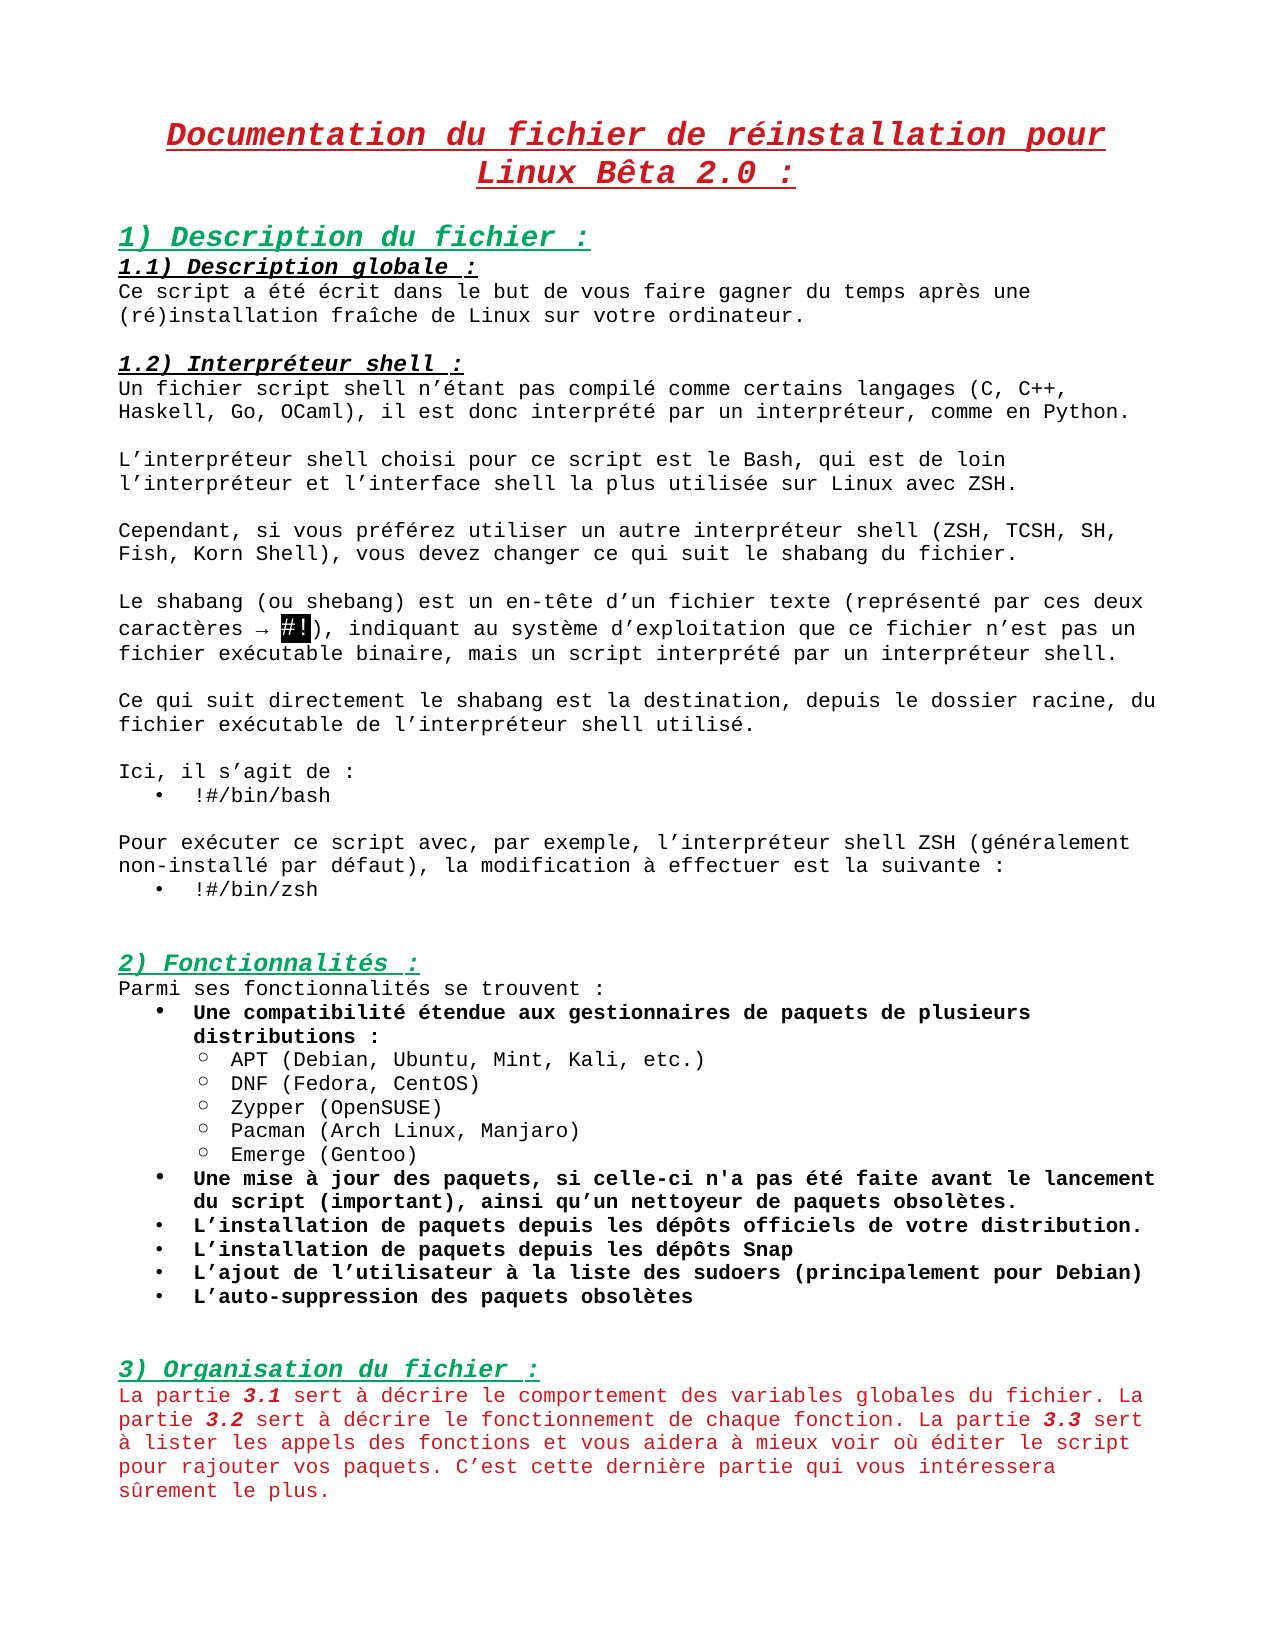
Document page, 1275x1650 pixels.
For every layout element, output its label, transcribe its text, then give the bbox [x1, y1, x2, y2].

text 2) Fonctionnalités : [118, 950, 1157, 978]
text 1.2) Interpréteur shell : [118, 352, 1157, 378]
list L’ajout de l’utilisateur à la liste des sudoers (principalement pour Debian) [156, 1262, 1157, 1286]
text Parmi ses fonctionnalités se trouvent : [118, 978, 1157, 1002]
text Ce qui suit directement le shabang est la destination, depuis le dossier racine, du fichier exécutable de l’interpréteur shell utilisé. [118, 690, 1157, 737]
text La partie 3.1 sert à décrire le comportement des variables globales du fichier. La partie 3.2 sert à décrire le fonctionnement de chaque fonction. La partie 3.3 sert à lister les appels des fonctions et vous aidera à mieux voir où éditer le script pour rajouter vos paquets. C’est cette dernière partie qui vous intéressera sûrement le plus. [118, 1385, 1157, 1503]
list L’auto-suppression des paquets obsolètes [156, 1286, 1157, 1309]
text Pour exécuter ce script avec, par exemple, l’interpréteur shell ZSH (généralement non-installé par défaut), la modification à effectuer est la suivante : [118, 832, 1157, 879]
list Pacman (Arch Linux, Manjaro) [193, 1120, 1157, 1144]
list Une compatibilité étendue aux gestionnaires de paquets de plusieurs distributions : [156, 1002, 1157, 1049]
text L’interpréteur shell choisi pour ce script est le Bash, qui est de loin l’interpréteur et l’interface shell la plus utilisée sur Linux avec ZSH. [118, 449, 1157, 496]
text 3) Organisation du fichier : [118, 1357, 1157, 1385]
list APT (Debian, Ubuntu, Mint, Kali, etc.) [193, 1049, 1157, 1073]
text Le shabang (ou shebang) est un en-tête d’un fichier texte (représenté par ces deux caractères → #!), indiquant au système d’exploitation que ce fichier n’est pas un fichier exécutable binaire, mais un script interprété par un interpréteur shell. [118, 591, 1157, 666]
text Un fichier script shell n’étant pas compilé comme certains langages (C, C++, Haskell, Go, OCaml), il est donc interprété par un interpréteur, comme en Python. [118, 378, 1157, 425]
list L’installation de paquets depuis les dépôts Snap [156, 1238, 1157, 1262]
list !#/bin/zsh [156, 879, 1157, 903]
text Cependant, si vous préférez utiliser un autre interpréteur shell (ZSH, TCSH, SH, Fish, Korn Shell), vous devez changer ce qui suit le shabang du fichier. [118, 520, 1157, 567]
list Emerge (Gentoo) [193, 1144, 1157, 1168]
list !#/bin/bash [156, 784, 1157, 808]
list DNF (Fedora, CentOS) [193, 1073, 1157, 1097]
text Ici, il s’agit de : [118, 761, 1157, 784]
list Une mise à jour des paquets, si celle-ci n'a pas été faite avant le lancement du script (important), ainsi qu’un nettoyeur de paquets obsolètes. [156, 1168, 1157, 1215]
list L’installation de paquets depuis les dépôts officiels de votre distribution. [156, 1215, 1157, 1238]
list Zypper (OpenSUSE) [193, 1097, 1157, 1120]
text Ce script a été écrit dans le but de vous faire gagner du temps après une (ré)installation fraîche de Linux sur votre ordinateur. [118, 281, 1157, 328]
text 1) Description du fichier : [118, 222, 1157, 255]
text 1.1) Description globale : [118, 255, 1157, 281]
text Documentation du fichier de réinstallation pour Linux Bêta 2.0 : [118, 118, 1157, 194]
